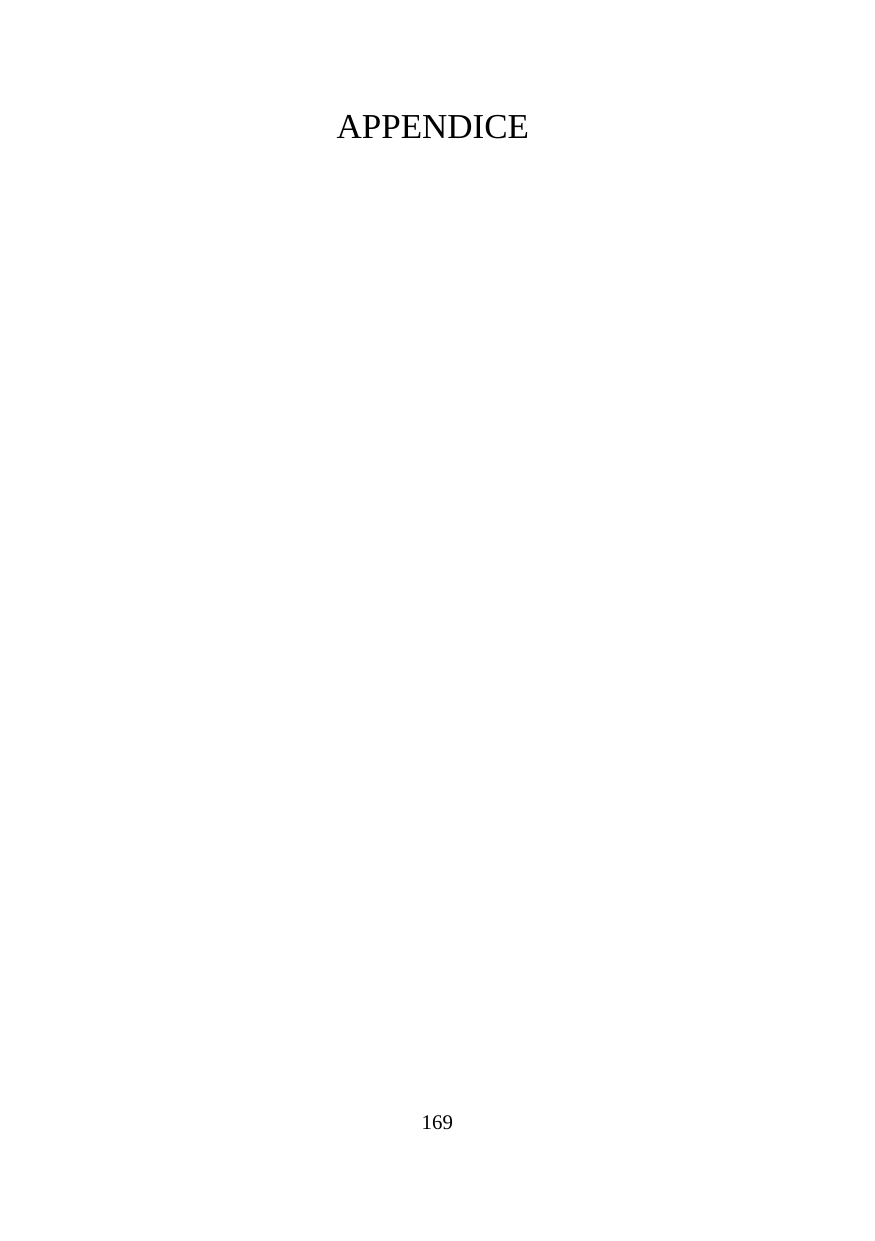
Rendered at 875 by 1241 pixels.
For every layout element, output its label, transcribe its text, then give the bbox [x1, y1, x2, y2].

subtitle APPENDICE [106, 106, 768, 146]
